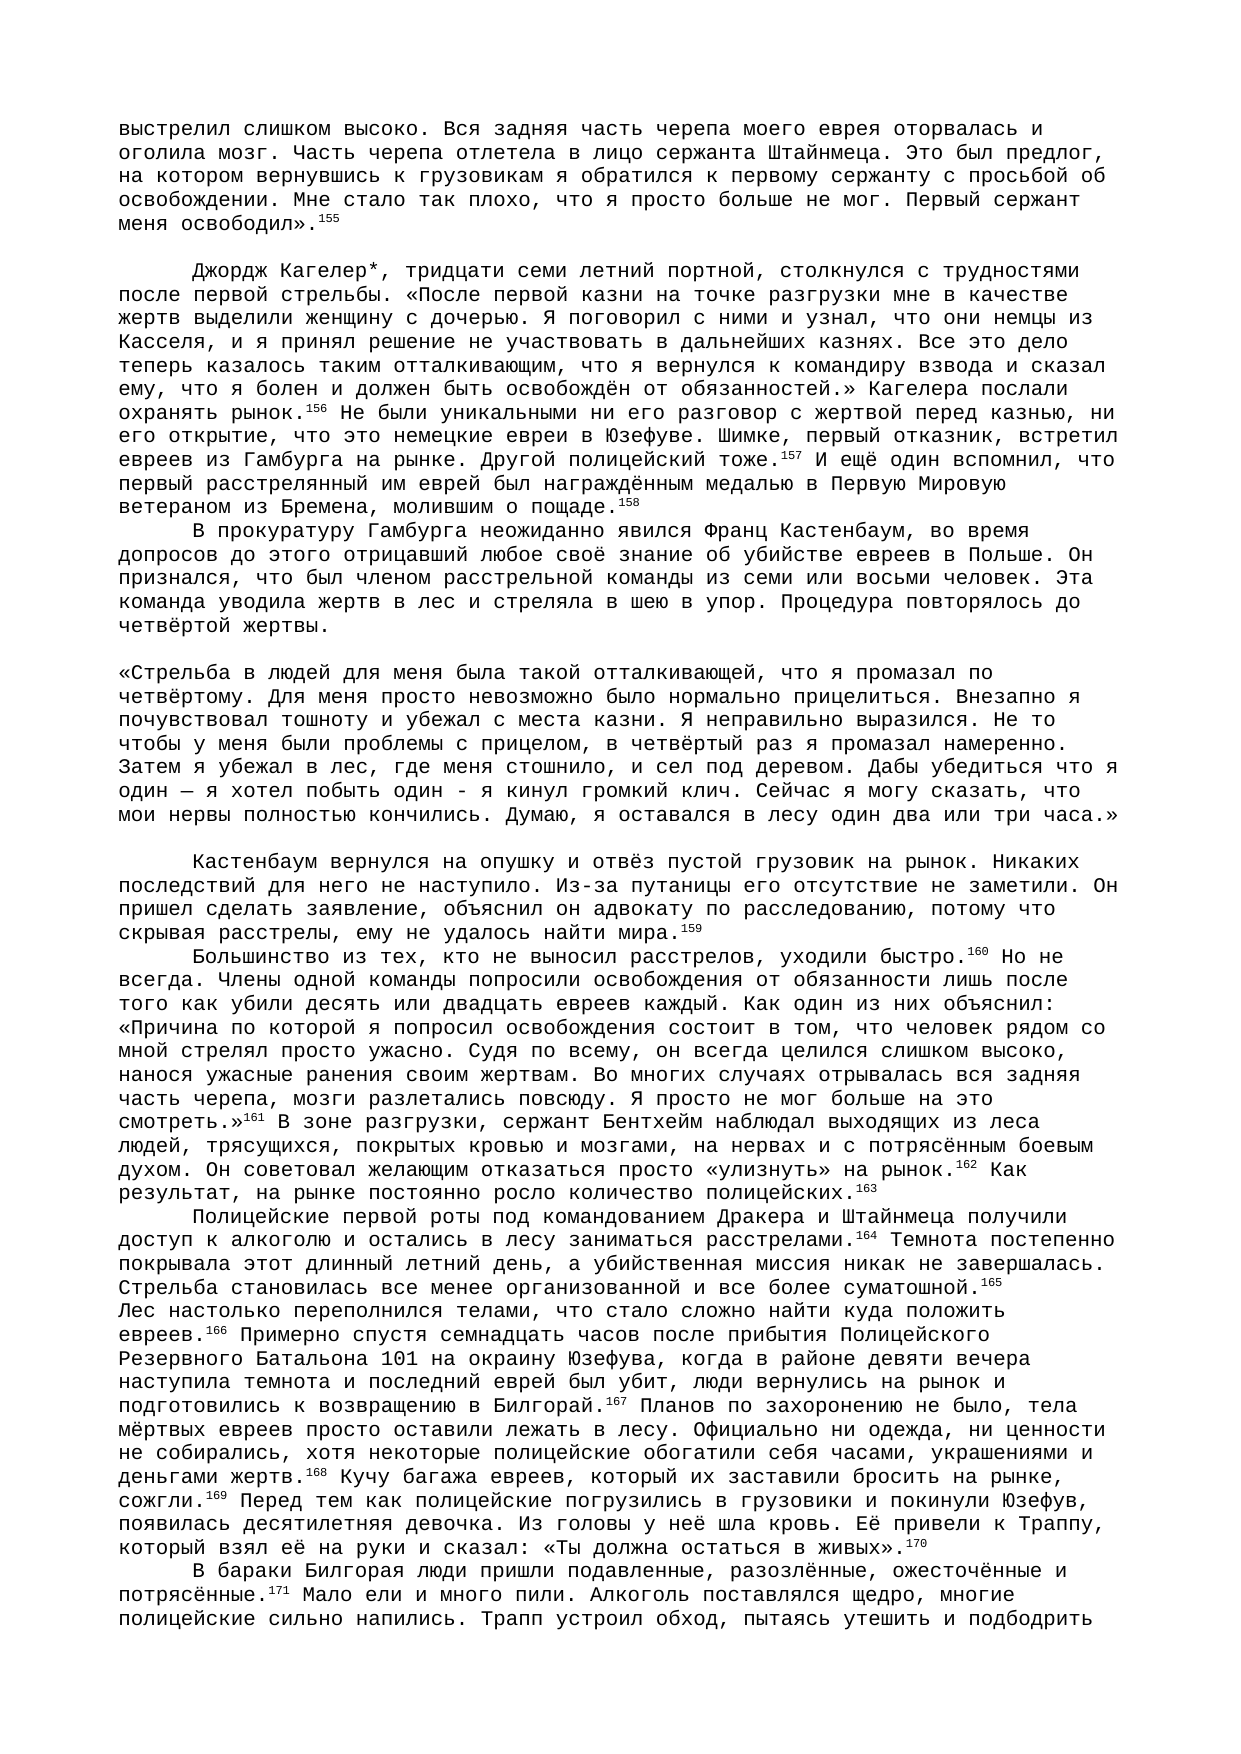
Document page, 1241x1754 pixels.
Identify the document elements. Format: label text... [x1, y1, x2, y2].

text Большинство из тех, кто не выносил расстрелов, уходили быстро. Но не всегда. Члены одной команды попросили освобождения от обязанности лишь после того как убили десять или двадцать евреев каждый. Как один из них объяснил: «Причина по которой я попросил освобождения состоит в том, что человек рядом со мной стрелял просто ужасно. Судя по всему, он всегда целился слишком высоко, нанося ужасные ранения своим жертвам. Во многих случаях отрывалась вся задняя часть черепа, мозги разлетались повсюду. Я просто не мог больше на это смотреть.» В зоне разгрузки, сержант Бентхейм наблюдал выходящих из леса людей, трясущихся, покрытых кровью и мозгами, на нервах и с потрясённым боевым духом. Он советовал желающим отказаться просто «улизнуть» на рынок. Как результат, на рынке постоянно росло количество полицейских. [118, 946, 1122, 1206]
text Джордж Кагелер*, тридцати семи летний портной, столкнулся с трудностями после первой стрельбы. «После первой казни на точке разгрузки мне в качестве жертв выделили женщину с дочерью. Я поговорил с ними и узнал, что они немцы из Касселя, и я принял решение не участвовать в дальнейших казнях. Все это дело теперь казалось таким отталкивающим, что я вернулся к командиру взвода и сказал ему, что я болен и должен быть освобождён от обязанностей.» Кагелера послали охранять рынок. Не были уникальными ни его разговор с жертвой перед казнью, ни его открытие, что это немецкие евреи в Юзефуве. Шимке, первый отказник, встретил евреев из Гамбурга на рынке. Другой полицейский тоже. И ещё один вспомнил, что первый расстрелянный им еврей был награждённым медалью в Первую Мировую ветераном из Бремена, молившим о пощаде. [118, 260, 1122, 520]
text Полицейские первой роты под командованием Дракера и Штайнмеца получили доступ к алкоголю и остались в лесу заниматься расстрелами. Темнота постепенно покрывала этот длинный летний день, а убийственная миссия никак не завершалась. Стрельба становилась все менее организованной и все более суматошной. [118, 1206, 1122, 1300]
text «Стрельба в людей для меня была такой отталкивающей, что я промазал по четвёртому. Для меня просто невозможно было нормально прицелиться. Внезапно я почувствовал тошноту и убежал с места казни. Я неправильно выразился. Не то чтобы у меня были проблемы с прицелом, в четвёртый раз я промазал намеренно. Затем я убежал в лес, где меня стошнило, и сел под деревом. Дабы убедиться что я один — я хотел побыть один - я кинул громкий клич. Сейчас я могу сказать, что мои нервы полностью кончились. Думаю, я оставался в лесу один два или три часа.» [118, 662, 1122, 827]
text В прокуратуру Гамбурга неожиданно явился Франц Кастенбаум, во время допросов до этого отрицавший любое своё знание об убийстве евреев в Польше. Он признался, что был членом расстрельной команды из семи или восьми человек. Эта команда уводила жертв в лес и стреляла в шею в упор. Процедура повторялось до четвёртой жертвы. [118, 520, 1122, 638]
text выстрелил слишком высоко. Вся задняя часть черепа моего еврея оторвалась и оголила мозг. Часть черепа отлетела в лицо сержанта Штайнмеца. Это был предлог, на котором вернувшись к грузовикам я обратился к первому сержанту с просьбой об освобождении. Мне стало так плохо, что я просто больше не мог. Первый сержант меня освободил». [118, 118, 1122, 236]
text Лес настолько переполнился телами, что стало сложно найти куда положить евреев. Примерно спустя семнадцать часов после прибытия Полицейского Резервного Батальона 101 на окраину Юзефува, когда в районе девяти вечера наступила темнота и последний еврей был убит, люди вернулись на рынок и подготовились к возвращению в Билгорай. Планов по захоронению не было, тела мёртвых евреев просто оставили лежать в лесу. Официально ни одежда, ни ценности не собирались, хотя некоторые полицейские обогатили себя часами, украшениями и деньгами жертв. Кучу багажа евреев, который их заставили бросить на рынке, сожгли. Перед тем как полицейские погрузились в грузовики и покинули Юзефув, появилась десятилетняя девочка. Из головы у неё шла кровь. Её привели к Траппу, который взял её на руки и сказал: «Ты должна остаться в живых». [118, 1300, 1122, 1561]
text Кастенбаум вернулся на опушку и отвёз пустой грузовик на рынок. Никаких последствий для него не наступило. Из-за путаницы его отсутствие не заметили. Он пришел сделать заявление, объяснил он адвокату по расследованию, потому что скрывая расстрелы, ему не удалось найти мира. [118, 851, 1122, 946]
text В бараки Билгорая люди пришли подавленные, разозлённые, ожесточённые и потрясённые. Мало ели и много пили. Алкоголь поставлялся щедро, многие полицейские сильно напились. Трапп устроил обход, пытаясь утешить и подбодрить [118, 1561, 1122, 1631]
